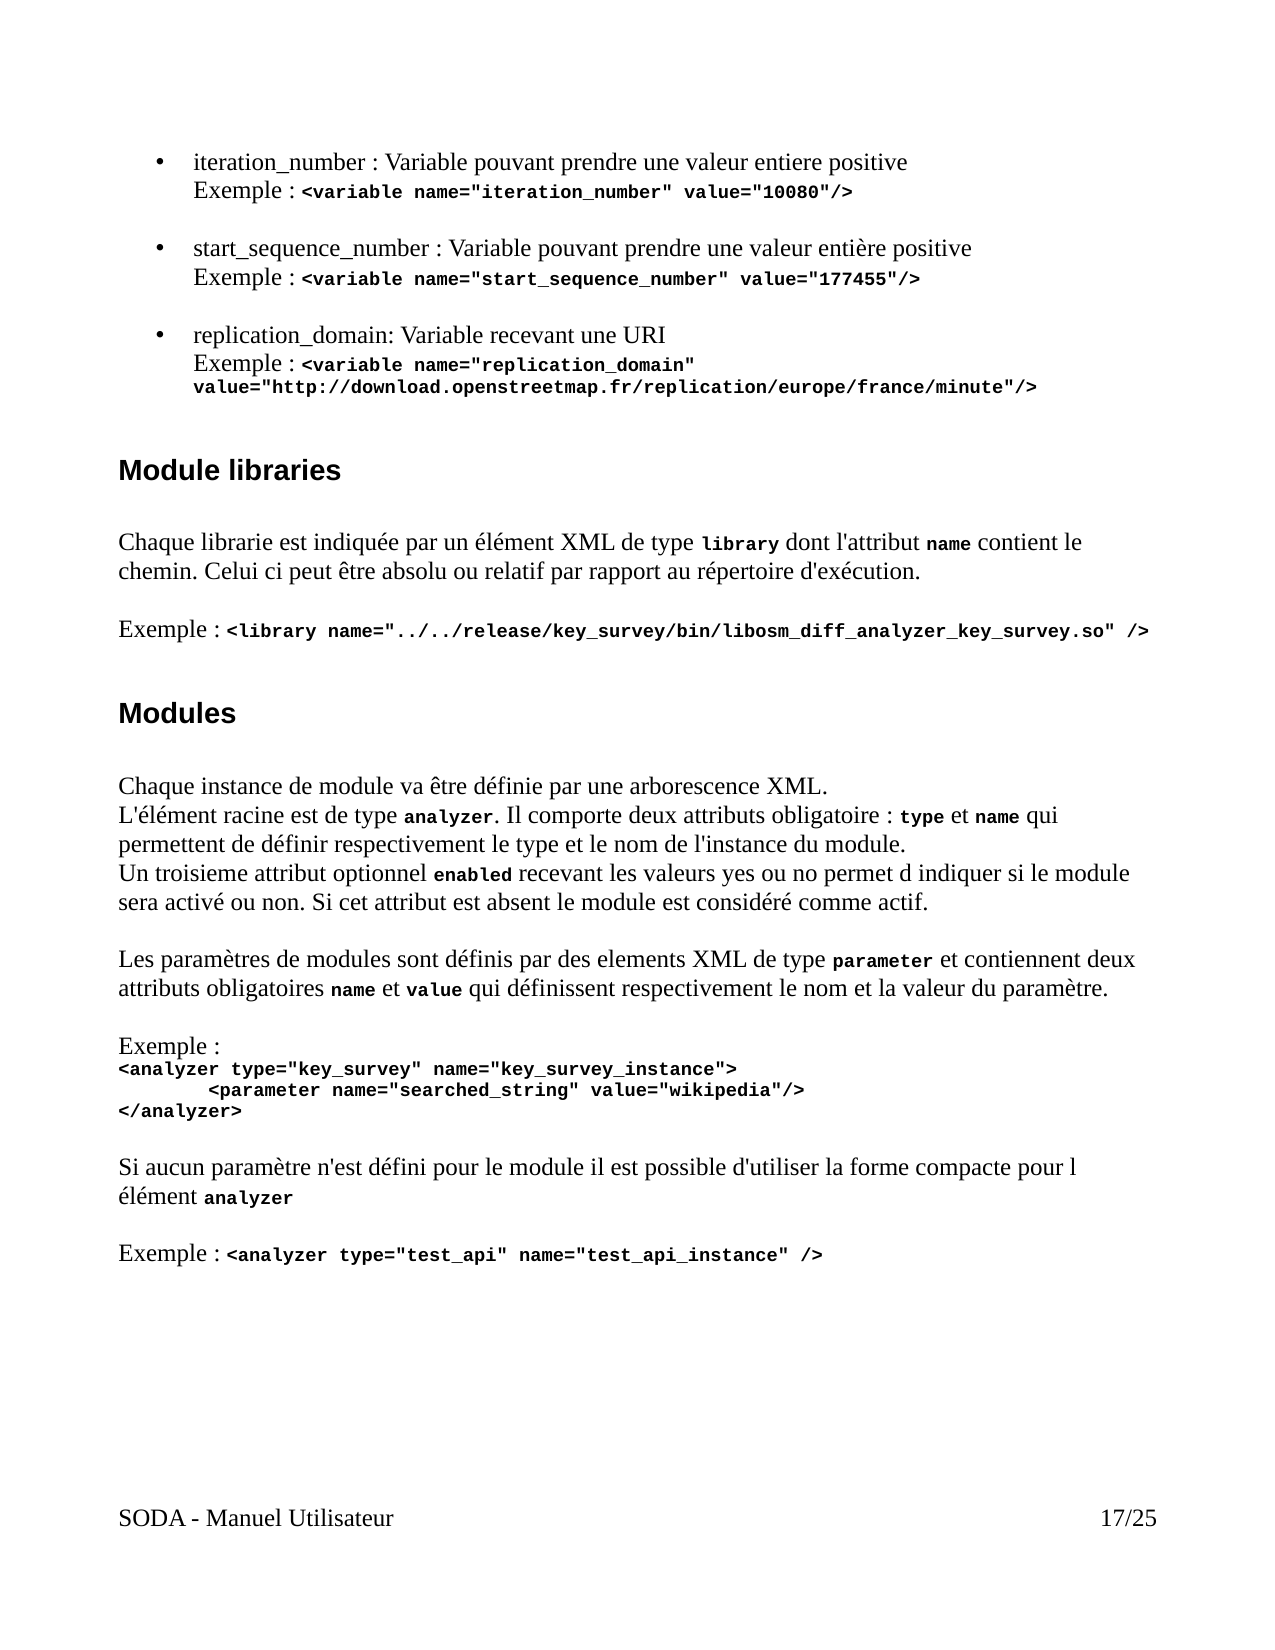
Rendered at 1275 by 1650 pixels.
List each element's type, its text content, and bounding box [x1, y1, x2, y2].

list iteration_number : Variable pouvant prendre une valeur entiere positive [156, 147, 1157, 176]
text Si aucun paramètre n'est défini pour le module il est possible d'utiliser la forme compacte pour l élément analyzer [118, 1152, 1157, 1210]
text Exemple : <variable name="replication_domain" value="http://download.openstreetmap.fr/replication/europe/france/minute"/> [193, 348, 1157, 399]
text Exemple : <library name="../../release/key_survey/bin/libosm_diff_analyzer_key_survey.so" /> [118, 614, 1157, 643]
list replication_domain: Variable recevant une URI [156, 320, 1157, 348]
text Les paramètres de modules sont définis par des elements XML de type parameter et contiennent deux attributs obligatoires name et value qui définissent respectivement le nom et la valeur du paramètre. [118, 944, 1157, 1002]
list start_sequence_number : Variable pouvant prendre une valeur entière positive [156, 233, 1157, 262]
text L'élément racine est de type analyzer. Il comporte deux attributs obligatoire : type et name qui permettent de définir respectivement le type et le nom de l'instance du module. [118, 800, 1157, 858]
text Exemple : <variable name="start_sequence_number" value="177455"/> [193, 262, 1157, 291]
text Chaque librarie est indiquée par un élément XML de type library dont l'attribut name contient le chemin. Celui ci peut être absolu ou relatif par rapport au répertoire d'exécution. [118, 527, 1157, 585]
text <parameter name="searched_string" value="wikipedia"/> [118, 1081, 1157, 1102]
text </analyzer> [118, 1102, 1157, 1123]
subtitle Module libraries [118, 452, 1157, 486]
text Exemple : <analyzer type="test_api" name="test_api_instance" /> [118, 1238, 1157, 1267]
subtitle Modules [118, 696, 1157, 730]
text <analyzer type="key_survey" name="key_survey_instance"> [118, 1059, 1157, 1081]
text Exemple : <variable name="iteration_number" value="10080"/> [193, 176, 1157, 204]
text Chaque instance de module va être définie par une arborescence XML. [118, 771, 1157, 800]
text Un troisieme attribut optionnel enabled recevant les valeurs yes ou no permet d indiquer si le module sera activé ou non. Si cet attribut est absent le module est considéré comme actif. [118, 858, 1157, 915]
text Exemple : [118, 1031, 1157, 1059]
